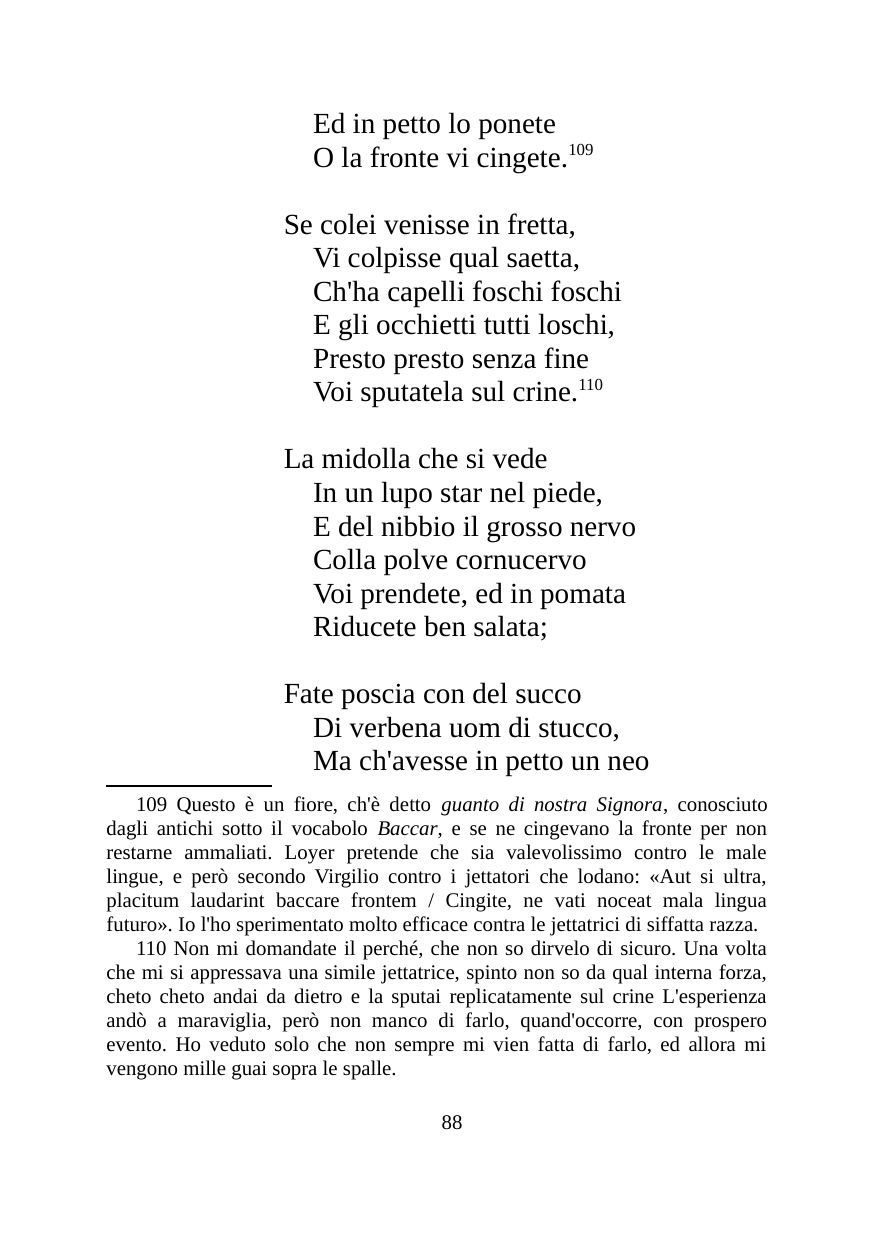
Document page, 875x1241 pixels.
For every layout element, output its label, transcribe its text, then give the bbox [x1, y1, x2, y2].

text Non mi domandate il perché, che non so dirvelo di sicuro. Una volta che mi si appressava una simile jettatrice, spinto non so da qual interna forza, cheto cheto andai da dietro e la sputai replicatamente sul crine L'esperienza andò a maraviglia, però non manco di farlo, quand'occorre, con prospero evento. Ho veduto solo che non sempre mi vien fatta di farlo, ed allora mi vengono mille guai sopra le spalle. [106, 936, 768, 1080]
text Se colei venisse in fretta, [283, 207, 768, 240]
text Di verbena uom di stucco, [313, 710, 768, 743]
text Ed in petto lo ponete [313, 106, 768, 140]
text In un lupo star nel piede, [313, 475, 768, 509]
text E del nibbio il grosso nervo [313, 509, 768, 542]
text E gli occhietti tutti loschi, [313, 307, 768, 341]
text Fate poscia con del succo [283, 676, 768, 710]
text Voi prendete, ed in pomata [313, 576, 768, 609]
text Colla polve cornucervo [313, 542, 768, 576]
text Questo è un fiore, ch'è detto guanto di nostra Signora, conosciuto dagli antichi sotto il vocabolo Baccar, e se ne cingevano la fronte per non restarne ammaliati. Loyer pretende che sia valevolissimo contro le male lingue, e però secondo Virgilio contro i jettatori che lodano: «Aut si ultra, placitum laudarint baccare frontem / Cingite, ne vati noceat mala lingua futuro». Io l'ho sperimentato molto efficace contra le jettatrici di siffatta razza. [106, 792, 768, 936]
text Ch'ha capelli foschi foschi [313, 274, 768, 307]
text O la fronte vi cingete. [313, 140, 768, 173]
text Voi sputatela sul crine. [313, 374, 768, 408]
text Ma ch'avesse in petto un neo [313, 743, 768, 777]
text Vi colpisse qual saetta, [313, 240, 768, 274]
text Riducete ben salata; [313, 609, 768, 643]
text La midolla che si vede [283, 442, 768, 475]
text Presto presto senza fine [313, 341, 768, 374]
